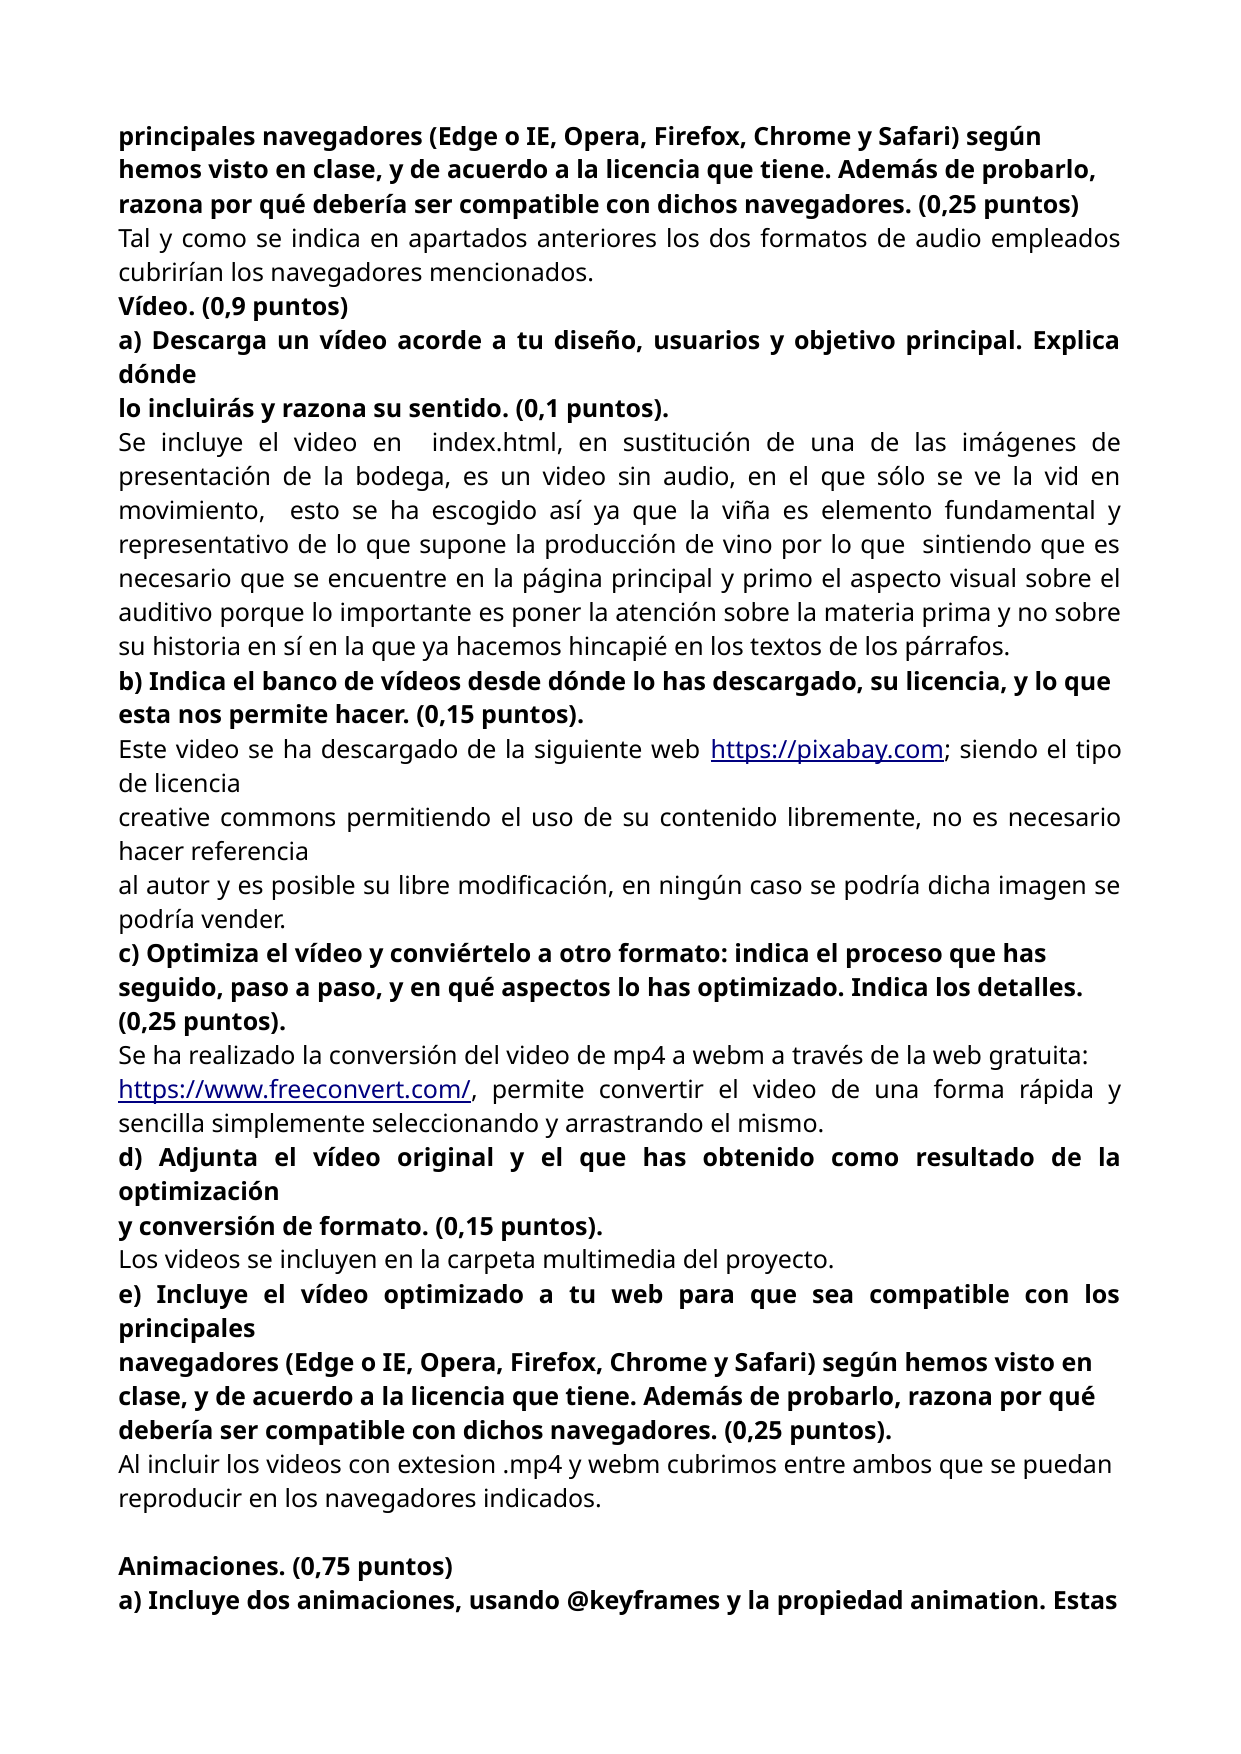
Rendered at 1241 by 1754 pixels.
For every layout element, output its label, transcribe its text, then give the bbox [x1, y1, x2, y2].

text principales navegadores (Edge o IE, Opera, Firefox, Chrome y Safari) según [118, 118, 1122, 152]
text https://www.freeconvert.com/, permite convertir el video de una forma rápida y sencilla simplemente seleccionando y arrastrando el mismo. [118, 1072, 1122, 1140]
text Vídeo. (0,9 puntos) [118, 288, 1122, 322]
text a) Descarga un vídeo acorde a tu diseño, usuarios y objetivo principal. Explica dónde [118, 322, 1122, 391]
text razona por qué debería ser compatible con dichos navegadores. (0,25 puntos) [118, 186, 1122, 220]
text e) Incluye el vídeo optimizado a tu web para que sea compatible con los principales [118, 1276, 1122, 1344]
text (0,25 puntos). [118, 1004, 1122, 1038]
text navegadores (Edge o IE, Opera, Firefox, Chrome y Safari) según hemos visto en [118, 1344, 1122, 1378]
text reproducir en los navegadores indicados. [118, 1481, 1122, 1515]
text Se ha realizado la conversión del video de mp4 a webm a través de la web gratuita: [118, 1038, 1122, 1072]
text esta nos permite hacer. (0,15 puntos). [118, 697, 1122, 731]
text Tal y como se indica en apartados anteriores los dos formatos de audio empleados cubrirían los navegadores mencionados. [118, 220, 1122, 288]
text Al incluir los videos con extesion .mp4 y webm cubrimos entre ambos que se puedan [118, 1447, 1122, 1481]
text c) Optimiza el vídeo y conviértelo a otro formato: indica el proceso que has [118, 936, 1122, 970]
text hemos visto en clase, y de acuerdo a la licencia que tiene. Además de probarlo, [118, 152, 1122, 186]
text a) Incluye dos animaciones, usando @keyframes y la propiedad animation. Estas [118, 1583, 1122, 1617]
text Se incluye el video en index.html, en sustitución de una de las imágenes de presentación de la bodega, es un video sin audio, en el que sólo se ve la vid en movimiento, esto se ha escogido así ya que la viña es elemento fundamental y representativo de lo que supone la producción de vino por lo que sintiendo que es necesario que se encuentre en la página principal y primo el aspecto visual sobre el auditivo porque lo importante es poner la atención sobre la materia prima y no sobre su historia en sí en la que ya hacemos hincapié en los textos de los párrafos. [118, 425, 1122, 663]
text y conversión de formato. (0,15 puntos). [118, 1208, 1122, 1242]
text creative commons permitiendo el uso de su contenido libremente, no es necesario hacer referencia [118, 799, 1122, 867]
text b) Indica el banco de vídeos desde dónde lo has descargado, su licencia, y lo que [118, 663, 1122, 697]
text seguido, paso a paso, y en qué aspectos lo has optimizado. Indica los detalles. [118, 970, 1122, 1004]
text Los videos se incluyen en la carpeta multimedia del proyecto. [118, 1242, 1122, 1276]
text Animaciones. (0,75 puntos) [118, 1549, 1122, 1583]
text debería ser compatible con dichos navegadores. (0,25 puntos). [118, 1412, 1122, 1447]
text Este video se ha descargado de la siguiente web https://pixabay.com; siendo el tipo de licencia [118, 731, 1122, 799]
text d) Adjunta el vídeo original y el que has obtenido como resultado de la optimización [118, 1140, 1122, 1208]
text lo incluirás y razona su sentido. (0,1 puntos). [118, 391, 1122, 425]
text clase, y de acuerdo a la licencia que tiene. Además de probarlo, razona por qué [118, 1378, 1122, 1412]
text al autor y es posible su libre modificación, en ningún caso se podría dicha imagen se podría vender. [118, 867, 1122, 936]
